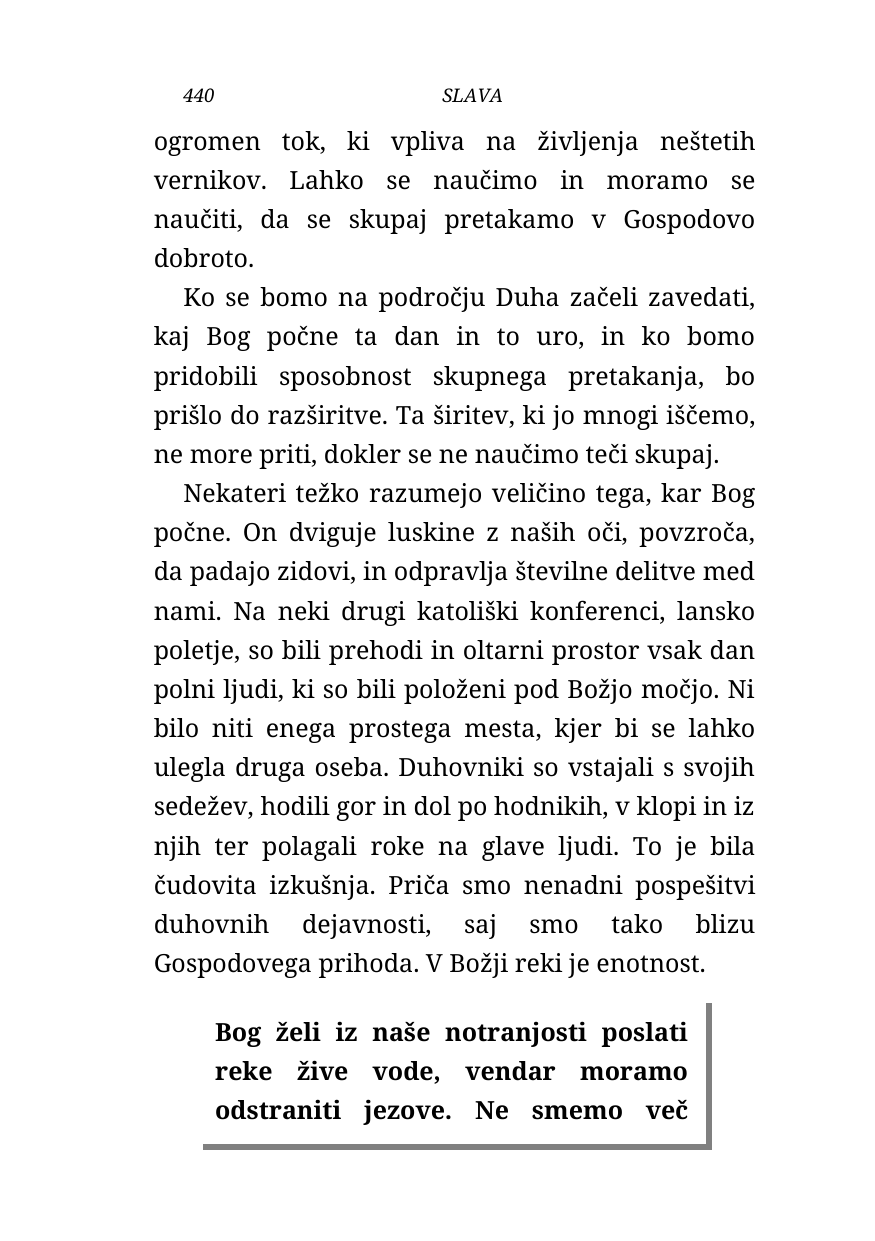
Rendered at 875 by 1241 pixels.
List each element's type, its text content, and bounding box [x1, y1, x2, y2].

text Nekateri težko razumejo veličino tega, kar Bog počne. On dviguje luskine z naših oči, povzroča, da padajo zidovi, in odpravlja številne delitve med nami. Na neki drugi katoliški konferenci, lansko poletje, so bili prehodi in oltarni prostor vsak dan polni ljudi, ki so bili položeni pod Božjo močjo. Ni bilo niti enega prostega mesta, kjer bi se lahko ulegla druga oseba. Duhovniki so vstajali s svojih sedežev, hodili gor in dol po hodnikih, v klopi in iz njih ter polagali roke na glave ljudi. To je bila čudovita izkušnja. Priča smo nenadni pospešitvi duhovnih dejavnosti, saj smo tako blizu Gospodovega prihoda. V Božji reki je enotnost. [153, 476, 756, 980]
text Ko se bomo na področju Duha začeli zavedati, kaj Bog počne ta dan in to uro, in ko bomo pridobili sposobnost skupnega pretakanja, bo prišlo do razširitve. Ta širitev, ki jo mnogi iščemo, ne more priti, dokler se ne naučimo teči skupaj. [153, 280, 756, 471]
text Bog želi iz naše notranjosti poslati reke žive vode, vendar moramo odstraniti jezove. Ne smemo več [197, 997, 706, 1144]
text ogromen tok, ki vpliva na življenja neštetih vernikov. Lahko se naučimo in moramo se naučiti, da se skupaj pretakamo v Gospodovo dobroto. [153, 123, 756, 275]
